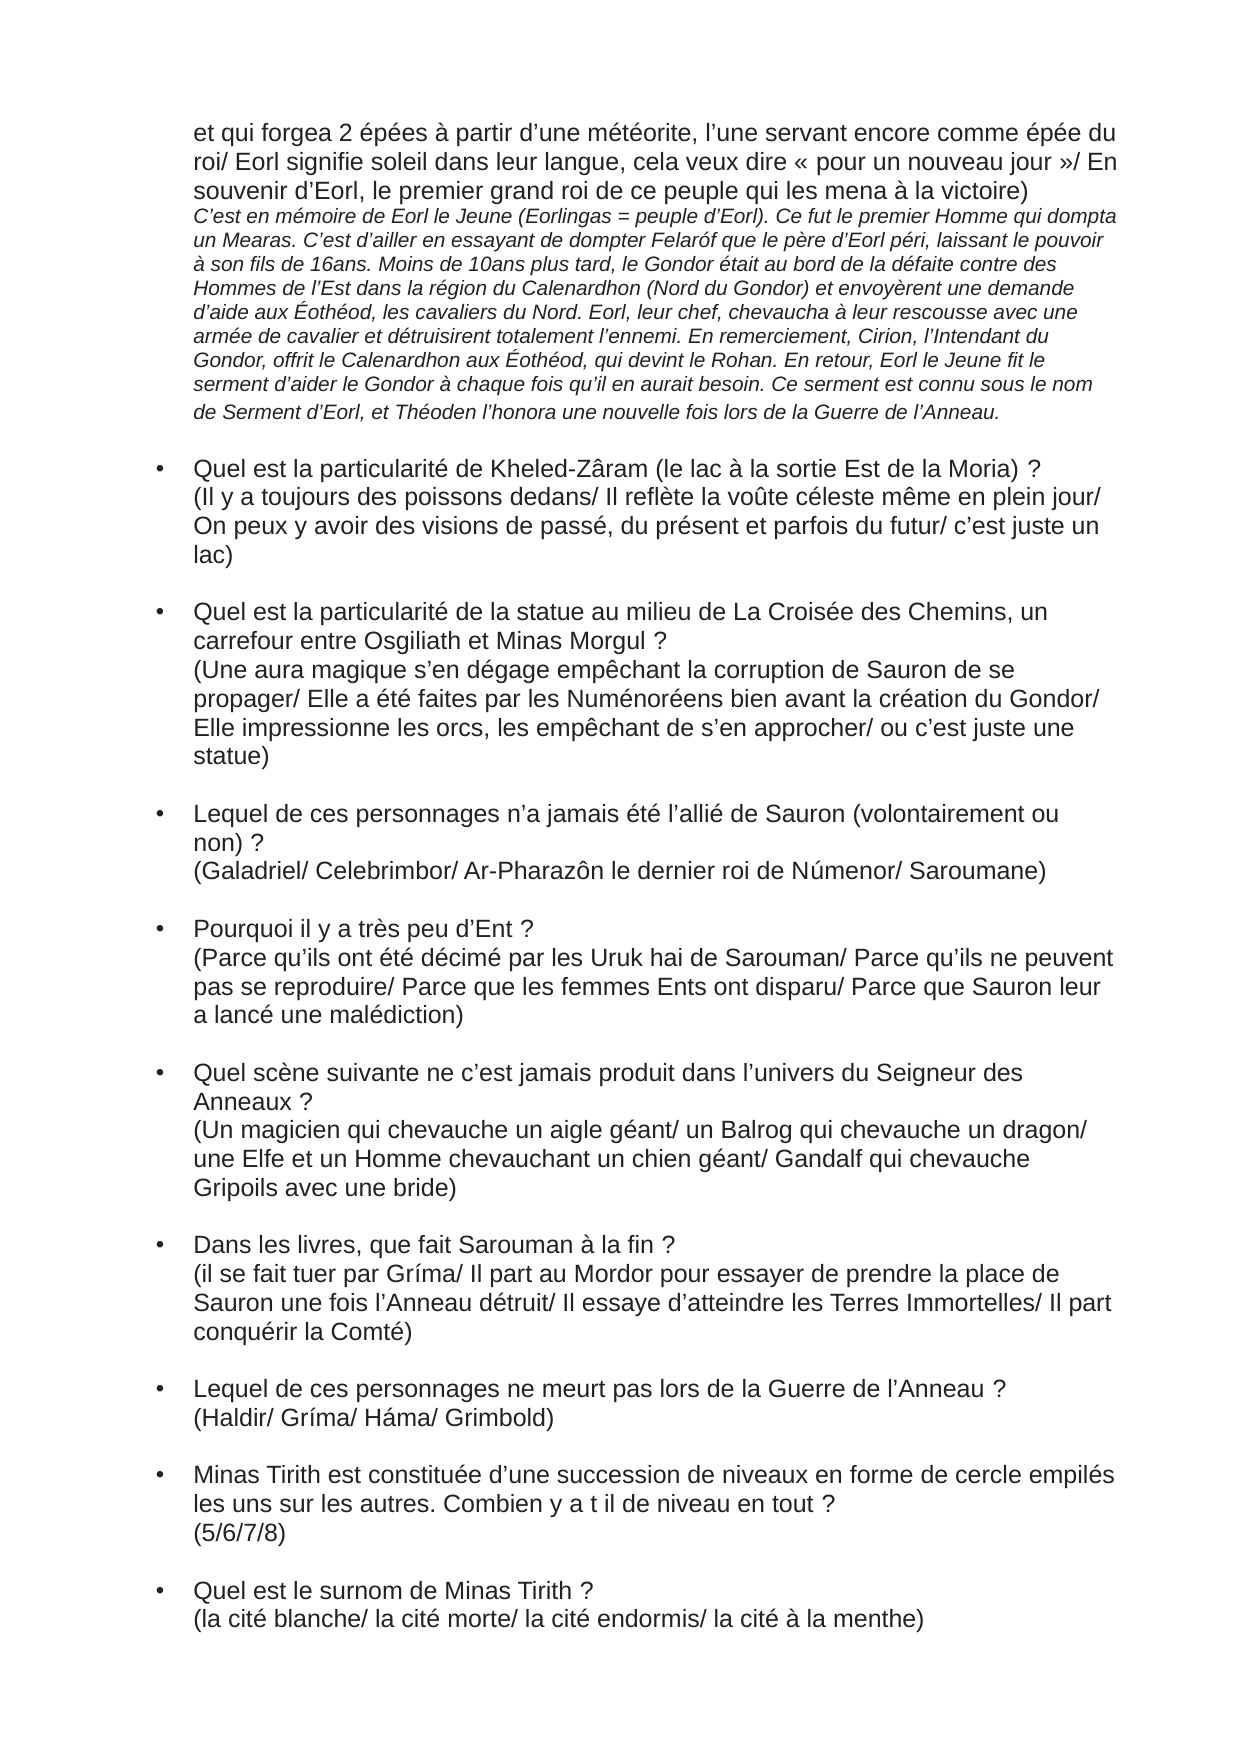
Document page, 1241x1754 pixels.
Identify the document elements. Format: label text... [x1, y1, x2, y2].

list Quel est la particularité de Kheled-Zâram (le lac à la sortie Est de la Moria) ? (Il y a toujours des poissons dedans/ Il reflète la voûte céleste même en plein jour/ On peux y avoir des visions de passé, du présent et parfois du futur/ c’est juste un lac) [156, 453, 1122, 597]
list Quel est le surnom de Minas Tirith ? (la cité blanche/ la cité morte/ la cité endormis/ la cité à la menthe) [156, 1576, 1122, 1633]
list Lequel de ces personnages n’a jamais été l’allié de Sauron (volontairement ou non) ? (Galadriel/ Celebrimbor/ Ar-Pharazôn le dernier roi de Númenor/ Saroumane) [156, 799, 1122, 914]
list Pourquoi il y a très peu d’Ent ? (Parce qu’ils ont été décimé par les Uruk hai de Sarouman/ Parce qu’ils ne peuvent pas se reproduire/ Parce que les femmes Ents ont disparu/ Parce que Sauron leur a lancé une malédiction) [156, 914, 1122, 1058]
list Dans les livres, que fait Sarouman à la fin ? (il se fait tuer par Gríma/ Il part au Mordor pour essayer de prendre la place de Sauron une fois l’Anneau détruit/ Il essaye d’atteindre les Terres Immortelles/ Il part conquérir la Comté) [156, 1230, 1122, 1374]
list et qui forgea 2 épées à partir d’une météorite, l’une servant encore comme épée du roi/ Eorl signifie soleil dans leur langue, cela veux dire « pour un nouveau jour »/ En souvenir d’Eorl, le premier grand roi de ce peuple qui les mena à la victoire) C’est en mémoire de Eorl le Jeune (Eorlingas = peuple d’Eorl). Ce fut le premier Homme qui dompta un Mearas. C’est d’ailler en essayant de dompter Felaróf que le père d’Eorl péri, laissant le pouvoir à son fils de 16ans. Moins de 10ans plus tard, le Gondor était au bord de la défaite contre des Hommes de l’Est dans la région du Calenardhon (Nord du Gondor) et envoyèrent une demande d’aide aux Éothéod, les cavaliers du Nord. Eorl, leur chef, chevaucha à leur rescousse avec une armée de cavalier et détruisirent totalement l’ennemi. En remerciement, Cirion, l’Intendant du Gondor, offrit le Calenardhon aux Éothéod, qui devint le Rohan. En retour, Eorl le Jeune fit le serment d’aider le Gondor à chaque fois qu’il en aurait besoin. Ce serment est connu sous le nom de Serment d’Eorl, et Théoden l’honora une nouvelle fois lors de la Guerre de l’Anneau. [156, 118, 1122, 453]
list Lequel de ces personnages ne meurt pas lors de la Guerre de l’Anneau ? (Haldir/ Gríma/ Háma/ Grimbold) [156, 1374, 1122, 1432]
list Quel est la particularité de la statue au milieu de La Croisée des Chemins, un carrefour entre Osgiliath et Minas Morgul ? (Une aura magique s’en dégage empêchant la corruption de Sauron de se propager/ Elle a été faites par les Numénoréens bien avant la création du Gondor/ Elle impressionne les orcs, les empêchant de s’en approcher/ ou c’est juste une statue) [156, 597, 1122, 799]
list Quel scène suivante ne c’est jamais produit dans l’univers du Seigneur des Anneaux ? (Un magicien qui chevauche un aigle géant/ un Balrog qui chevauche un dragon/ une Elfe et un Homme chevauchant un chien géant/ Gandalf qui chevauche Gripoils avec une bride) [156, 1058, 1122, 1230]
list Minas Tirith est constituée d’une succession de niveaux en forme de cercle empilés les uns sur les autres. Combien y a t il de niveau en tout ? (5/6/7/8) [156, 1461, 1122, 1576]
